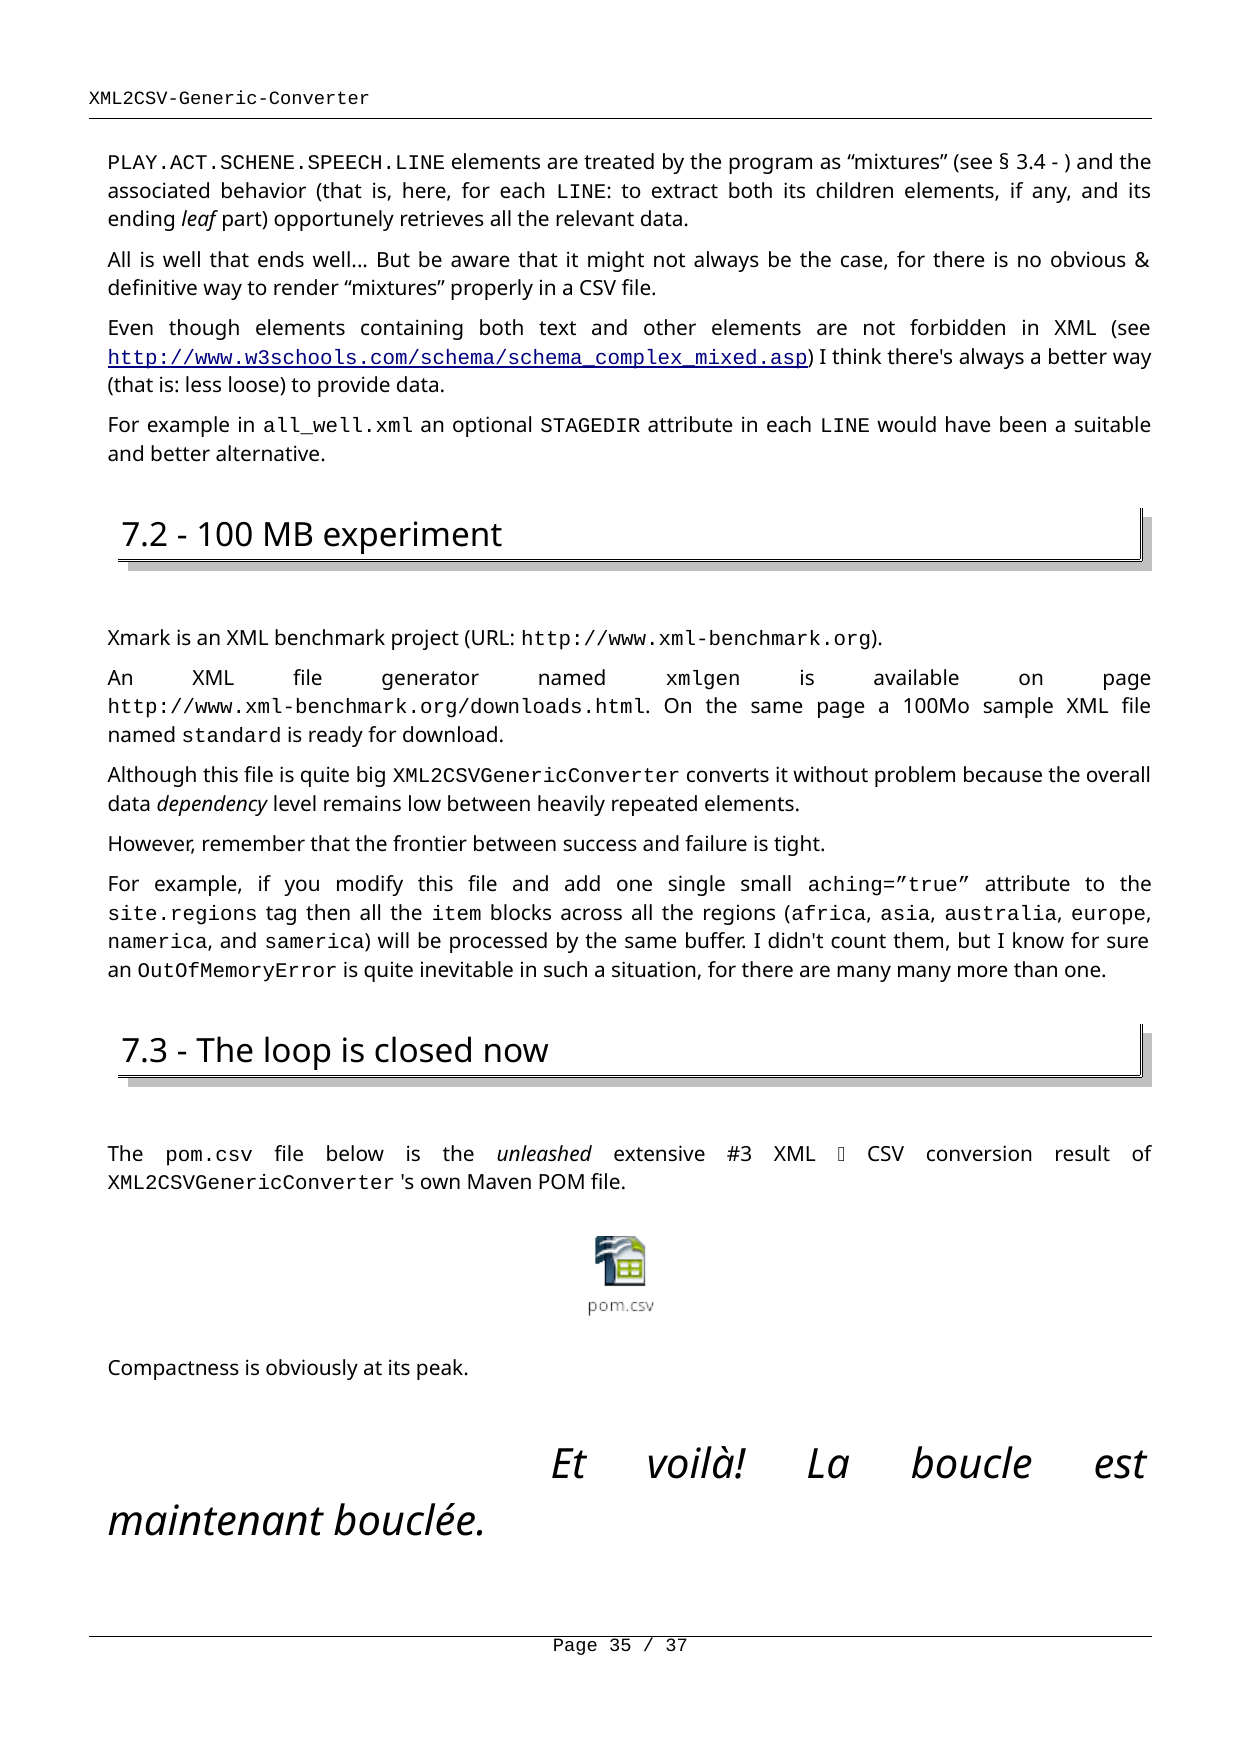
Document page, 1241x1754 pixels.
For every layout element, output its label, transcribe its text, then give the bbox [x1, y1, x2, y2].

text For example in all_well.xml an optional STAGEDIR attribute in each LINE would have been a suitable and better alternative. [107, 411, 1152, 468]
subtitle The loop is closed now [118, 1024, 1142, 1077]
text For example, if you modify this file and add one single small aching=”true” attribute to the site.regions tag then all the item blocks across all the regions (africa, asia, australia, europe, namerica, and samerica) will be processed by the same buffer. I didn't count them, but I know for sure an OutOfMemoryError is quite inevitable in such a situation, for there are many many more than one. [107, 869, 1152, 984]
text Compactness is obviously at its peak. [107, 1248, 1152, 1382]
text All is well that ends well... But be aware that it might not always be the case, for there is no obvious & definitive way to render “mixtures” properly in a CSV file. [107, 245, 1152, 302]
text The pom.csv file below is the unleashed extensive #3 XML _ CSV conversion result of XML2CSVGenericConverter 's own Maven POM file. [107, 1139, 1152, 1196]
text An XML file generator named xmlgen is available on page http://www.xml-benchmark.org/downloads.html. On the same page a 100Mo sample XML file named standard is ready for download. [107, 663, 1152, 749]
text However, remember that the frontier between success and failure is tight. [107, 829, 1152, 858]
text Even though elements containing both text and other elements are not forbidden in XML (see http://www.w3schools.com/schema/schema_complex_mixed.asp) I think there's always a better way (that is: less loose) to provide data. [107, 313, 1152, 399]
text Xmark is an XML benchmark project (URL: http://www.xml-benchmark.org). [107, 623, 1152, 651]
text Although this file is quite big XML2CSVGenericConverter converts it without problem because the overall data dependency level remains low between heavily repeated elements. [107, 761, 1152, 817]
subtitle 100 MB experiment [118, 508, 1142, 561]
text Et voilà! La boucle est maintenant bouclée. [107, 1434, 1152, 1547]
text PLAY.ACT.SCHENE.SPEECH.LINE elements are treated by the program as “mixtures” (see § 3.4 - ) and the associated behavior (that is, here, for each LINE: to extract both its children elements, if any, and its ending leaf part) opportunely retrieves all the relevant data. [107, 147, 1152, 233]
